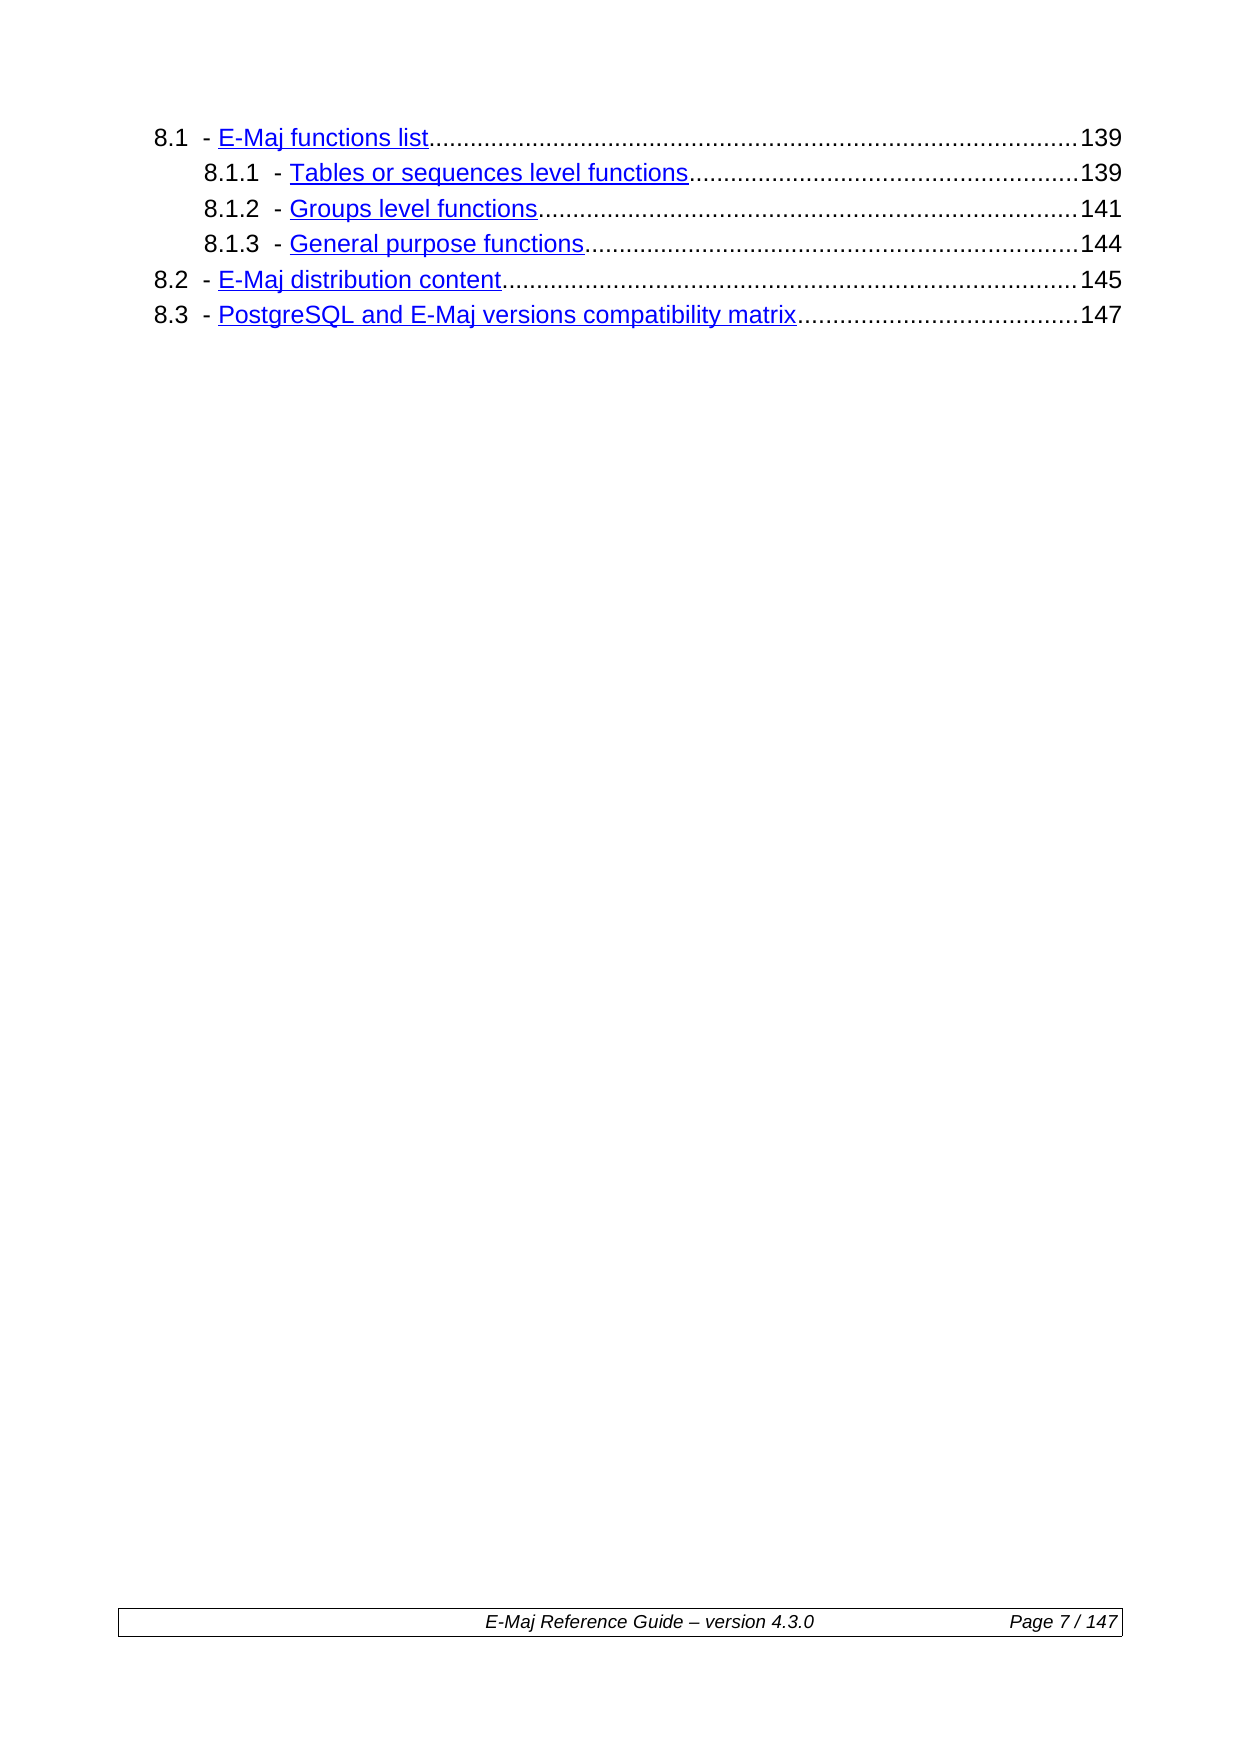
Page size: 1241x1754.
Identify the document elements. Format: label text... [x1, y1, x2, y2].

text 8.3 - PostgreSQL and E-Maj versions compatibility matrix 147 [118, 295, 1122, 331]
text 8.1.3 - General purpose functions 144 [168, 224, 1122, 260]
text 8.1.2 - Groups level functions 141 [168, 189, 1122, 224]
text 8.2 - E-Maj distribution content 145 [118, 260, 1122, 295]
text 8.1.1 - Tables or sequences level functions 139 [168, 153, 1122, 189]
text 8.1 - E-Maj functions list 139 [118, 118, 1122, 153]
